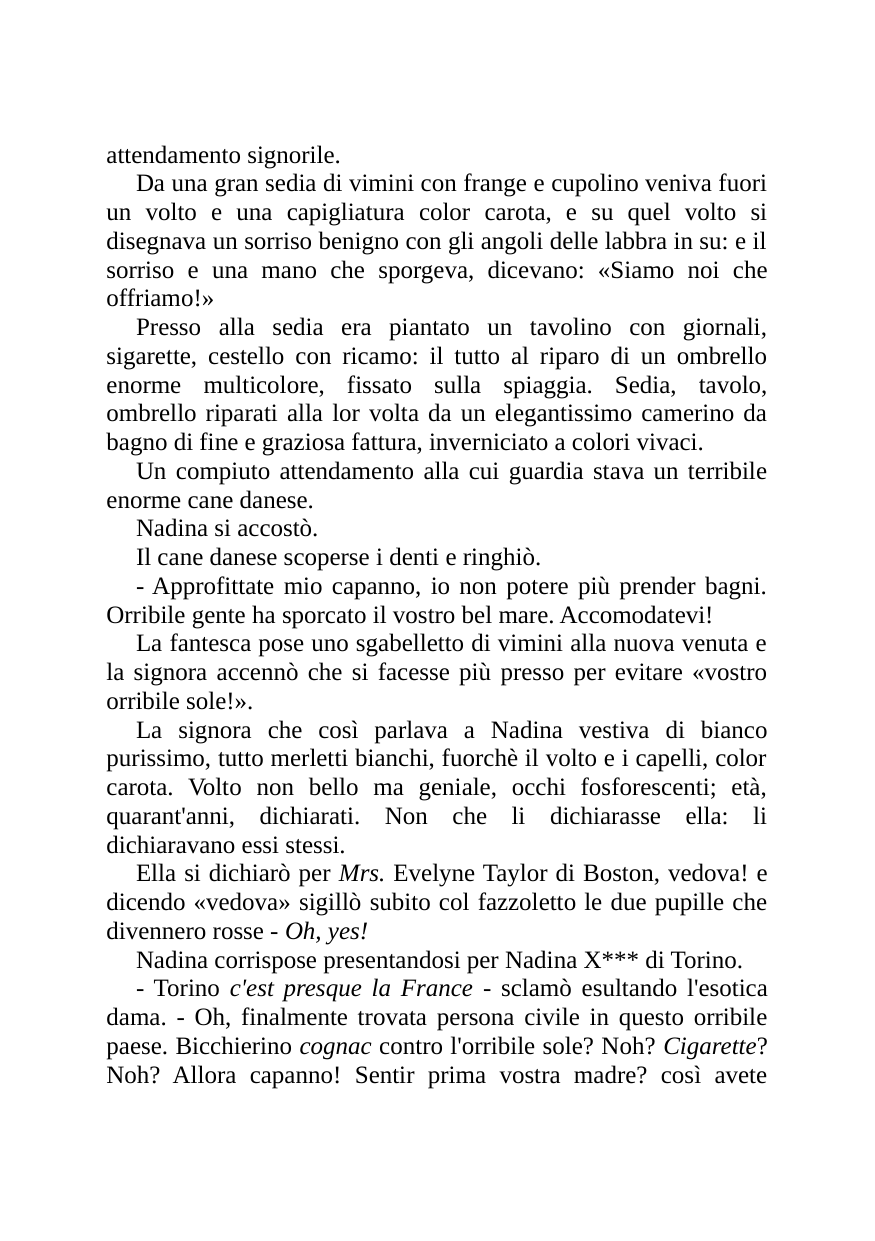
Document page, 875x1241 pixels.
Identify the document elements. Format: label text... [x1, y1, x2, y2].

text Nadina si accostò. [106, 513, 768, 542]
text Da una gran sedia di vimini con frange e cupolino veniva fuori un volto e una capigliatura color carota, e su quel volto si disegnava un sorriso benigno con gli angoli delle labbra in su: e il sorriso e una mano che sporgeva, dicevano: «Siamo noi che offriamo!» [106, 168, 768, 312]
text - Torino c'est presque la France - sclamò esultando l'esotica dama. - Oh, finalmente trovata persona civile in questo orribile paese. Bicchierino cognac contro l'orribile sole? Noh? Cigarette? Noh? Allora capanno! Sentir prima vostra madre? così avete [106, 973, 768, 1088]
text Nadina corrispose presentandosi per Nadina X*** di Torino. [106, 945, 768, 973]
text Il cane danese scoperse i denti e ringhiò. [106, 542, 768, 571]
text La signora che così parlava a Nadina vestiva di bianco purissimo, tutto merletti bianchi, fuorchè il volto e i capelli, color carota. Volto non bello ma geniale, occhi fosforescenti; età, quarant'anni, dichiarati. Non che li dichiarasse ella: li dichiaravano essi stessi. [106, 715, 768, 858]
text Un compiuto attendamento alla cui guardia stava un terribile enorme cane danese. [106, 456, 768, 513]
text Ella si dichiarò per Mrs. Evelyne Taylor di Boston, vedova! e dicendo «vedova» sigillò subito col fazzoletto le due pupille che divennero rosse - Oh, yes! [106, 858, 768, 945]
text Presso alla sedia era piantato un tavolino con giornali, sigarette, cestello con ricamo: il tutto al riparo di un ombrello enorme multicolore, fissato sulla spiaggia. Sedia, tavolo, ombrello riparati alla lor volta da un elegantissimo camerino da bagno di fine e graziosa fattura, inverniciato a colori vivaci. [106, 312, 768, 456]
text attendamento signorile. [106, 140, 768, 168]
text - Approfittate mio capanno, io non potere più prender bagni. Orribile gente ha sporcato il vostro bel mare. Accomodatevi! [106, 571, 768, 628]
text La fantesca pose uno sgabelletto di vimini alla nuova venuta e la signora accennò che si facesse più presso per evitare «vostro orribile sole!». [106, 628, 768, 715]
